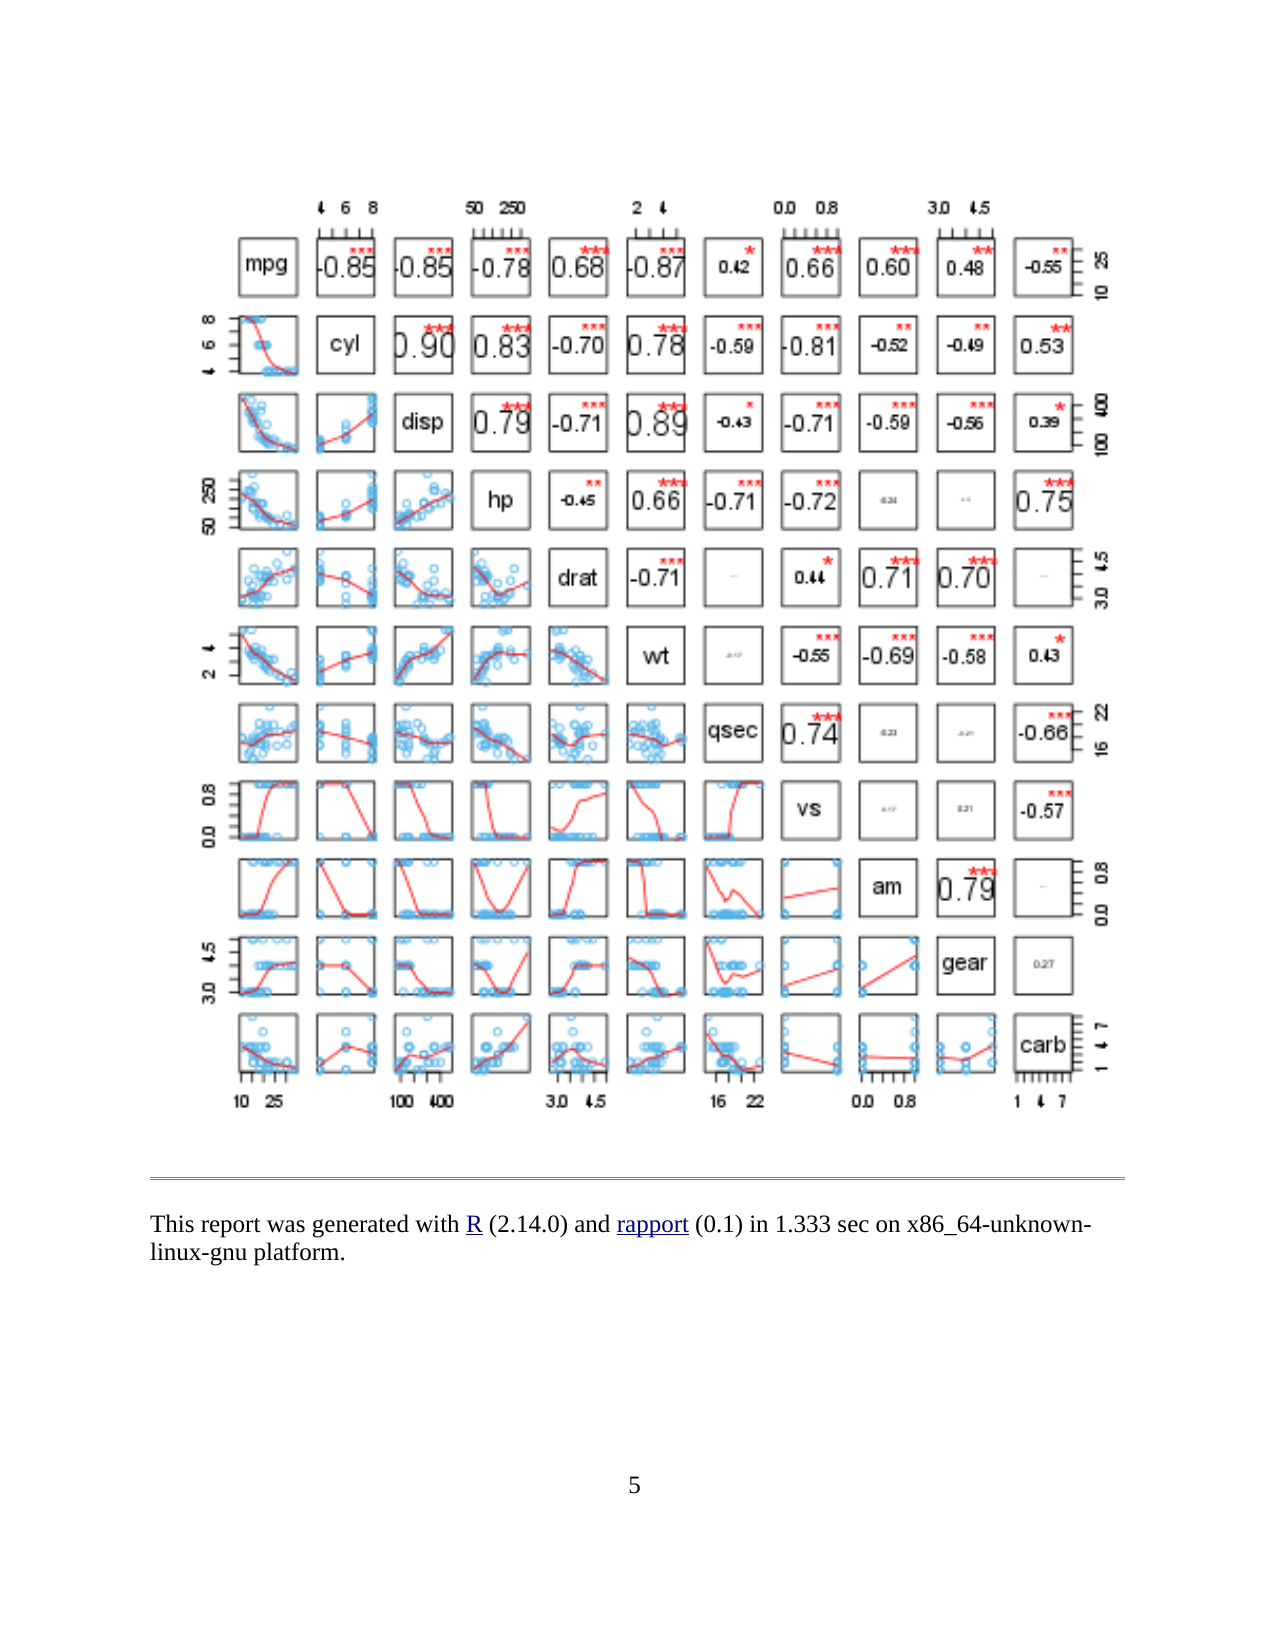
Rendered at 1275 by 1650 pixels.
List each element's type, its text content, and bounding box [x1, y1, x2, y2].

text This report was generated with R (2.14.0) and rapport (0.1) in 1.333 sec on x86_64-unknown-linux-gnu platform. [150, 1209, 1125, 1266]
picture [150, 150, 1163, 1163]
